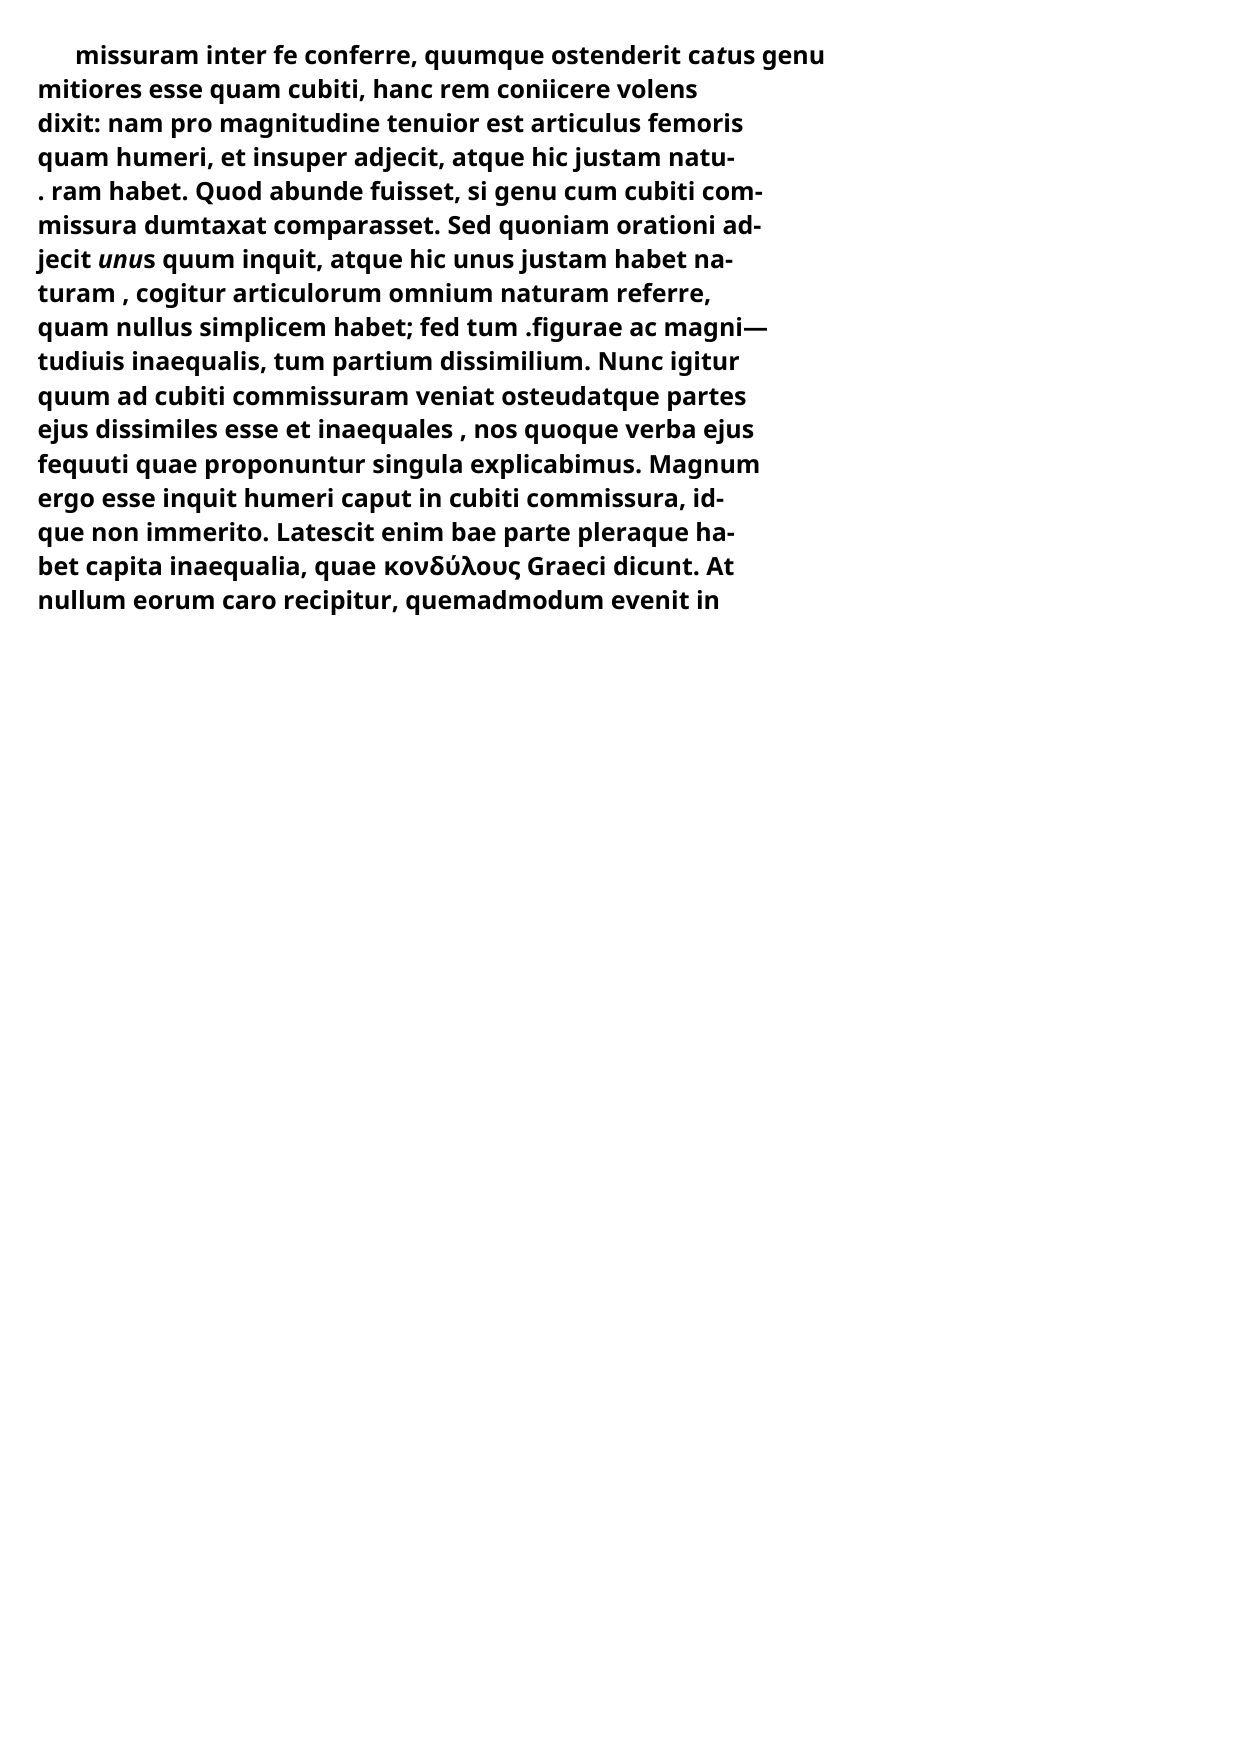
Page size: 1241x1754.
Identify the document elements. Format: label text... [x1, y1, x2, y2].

text missuram inter fe conferre, quumque ostenderit catus genu mitiores esse quam cubiti, hanc rem coniicere volens dixit: nam pro magnitudine tenuior est articulus femoris quam humeri, et insuper adjecit, atque hic justam natu- . ram habet. Quod abunde fuisset, si genu cum cubiti com- missura dumtaxat comparasset. Sed quoniam orationi ad- jecit unus quum inquit, atque hic unus justam habet na- turam , cogitur articulorum omnium naturam referre, quam nullus simplicem habet; fed tum .figurae ac magni— tudiuis inaequalis, tum partium dissimilium. Nunc igitur quum ad cubiti commissuram veniat osteudatque partes ejus dissimiles esse et inaequales , nos quoque verba ejus fequuti quae proponuntur singula explicabimus. Magnum ergo esse inquit humeri caput in cubiti commissura, id- que non immerito. Latescit enim bae parte pleraque ha- bet capita inaequalia, quae κονδύλους Graeci dicunt. At nullum eorum caro recipitur, quemadmodum evenit in [37, 37, 1203, 617]
